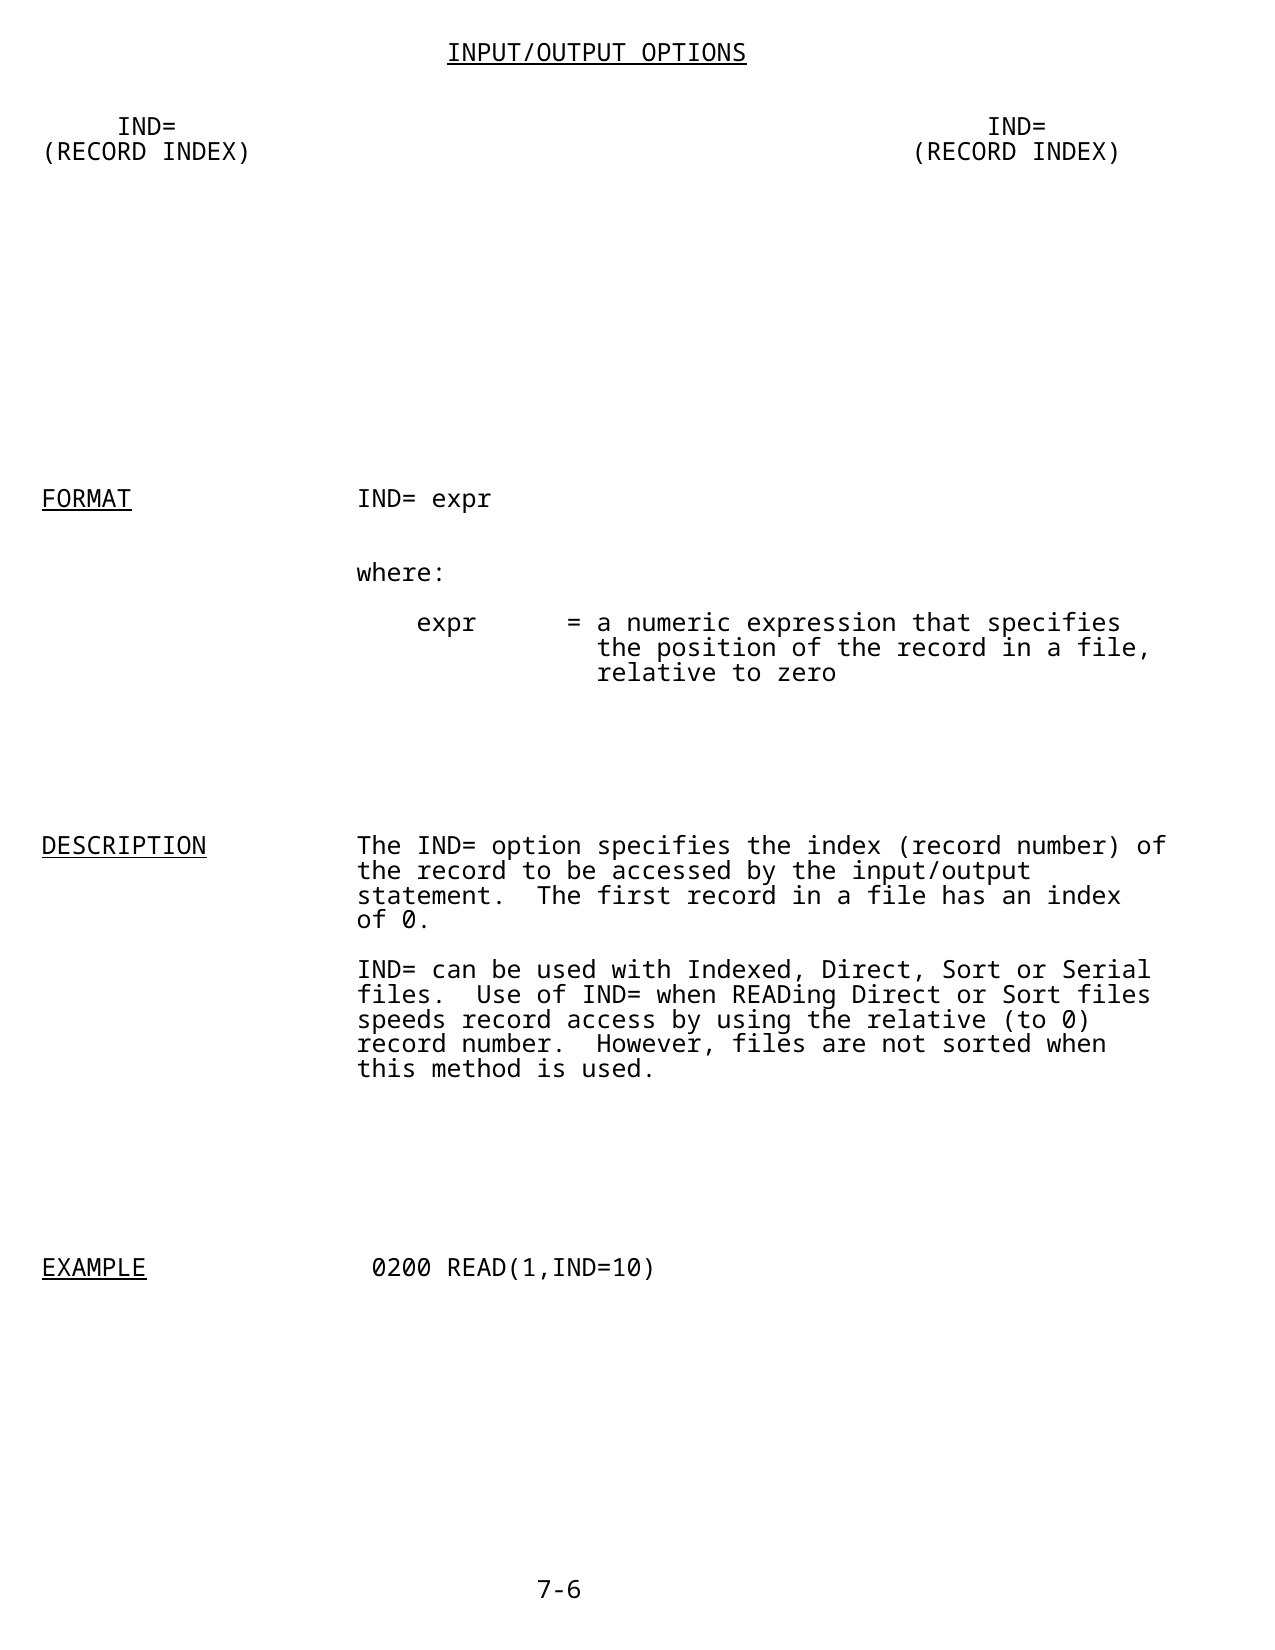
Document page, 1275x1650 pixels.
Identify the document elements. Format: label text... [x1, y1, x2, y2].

text the record to be accessed by the input/output [41, 859, 1234, 884]
text files. Use of IND= when READing Direct or Sort files [41, 983, 1234, 1008]
text (RECORD INDEX) (RECORD INDEX) [41, 141, 1234, 165]
text record number. However, files are not sorted when [41, 1033, 1234, 1058]
text expr = a numeric expression that specifies [41, 612, 1234, 636]
text DESCRIPTION The IND= option specifies the index (record number) of [41, 835, 1234, 859]
text speeds record access by using the relative (to 0) [41, 1008, 1234, 1033]
text where: [41, 562, 1234, 587]
text relative to zero [41, 661, 1234, 686]
text IND= IND= [41, 116, 1234, 141]
text 7-6 [41, 1578, 1234, 1603]
text the position of the record in a file, [41, 636, 1234, 661]
text statement. The first record in a file has an index [41, 884, 1234, 909]
text this method is used. [41, 1058, 1234, 1083]
text FORMAT IND= expr [41, 488, 1234, 512]
text of 0. [41, 909, 1234, 934]
text INPUT/OUTPUT OPTIONS [41, 41, 1234, 66]
text EXAMPLE 0200 READ(1,IND=10) [41, 1256, 1234, 1281]
text IND= can be used with Indexed, Direct, Sort or Serial [41, 959, 1234, 983]
